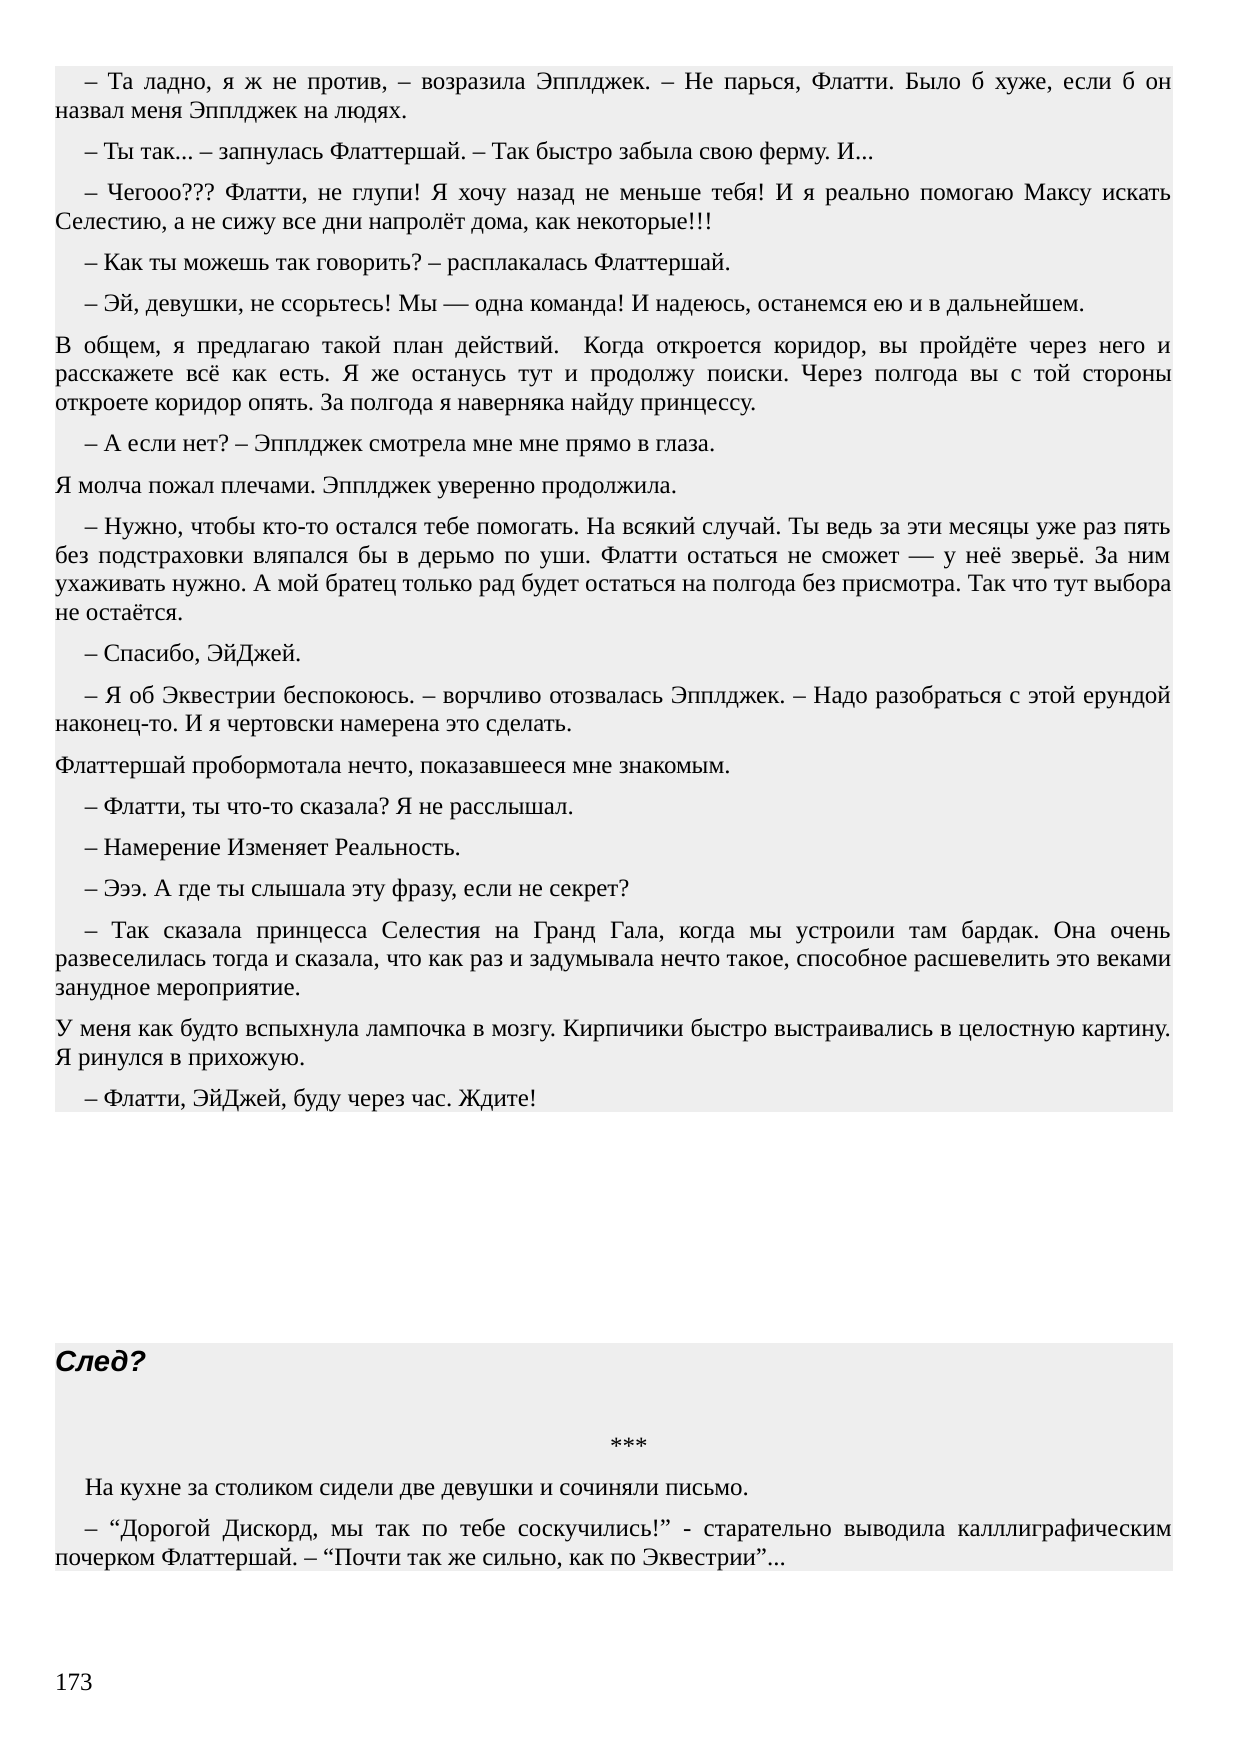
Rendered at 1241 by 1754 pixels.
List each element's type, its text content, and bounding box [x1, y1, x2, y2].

text – Так сказала принцесса Селестия на Гранд Гала, когда мы устроили там бардак. Она очень развеселилась тогда и сказала, что как раз и задумывала нечто такое, способное расшевелить это веками занудное мероприятие. [55, 915, 1173, 1001]
list У меня как будто вспыхнула лампочка в мозгу. Кирпичики быстро выстраивались в целостную картину. Я ринулся в прихожую. [55, 1013, 1173, 1071]
text – Нужно, чтобы кто-то остался тебе помогать. На всякий случай. Ты ведь за эти месяцы уже раз пять без подстраховки вляпался бы в дерьмо по уши. Флатти остаться не сможет — у неё зверьё. За ним ухаживать нужно. А мой братец только рад будет остаться на полгода без присмотра. Так что тут выбора не остаётся. [55, 511, 1173, 626]
list Я молча пожал плечами. Эпплджек уверенно продолжила. [55, 470, 1173, 498]
text – Как ты можешь так говорить? – расплакалась Флаттершай. [55, 247, 1173, 276]
text – Я об Эквестрии беспокоюсь. – ворчливо отозвалась Эпплджек. – Надо разобраться с этой ерундой наконец-то. И я чертовски намерена это сделать. [55, 680, 1173, 737]
text – Флатти, ты что-то сказала? Я не расслышал. [55, 791, 1173, 820]
text – Чегооо??? Флатти, не глупи! Я хочу назад не меньше тебя! И я реально помогаю Максу искать Селестию, а не сижу все дни напролёт дома, как некоторые!!! [55, 177, 1173, 235]
subtitle След? [55, 1343, 1173, 1377]
text – А если нет? – Эпплджек смотрела мне мне прямо в глаза. [55, 428, 1173, 457]
text – “Дорогой Дискорд, мы так по тебе соскучились!” - старательно выводила калллиграфическим почерком Флаттершай. – “Почти так же сильно, как по Эквестрии”... [55, 1513, 1173, 1571]
text – Та ладно, я ж не против, – возразила Эпплджек. – Не парься, Флатти. Было б хуже, если б он назвал меня Эпплджек на людях. [55, 66, 1173, 123]
text – Эээ. А где ты слышала эту фразу, если не секрет? [55, 873, 1173, 902]
text – Эй, девушки, не ссорьтесь! Мы — одна команда! И надеюсь, останемся ею и в дальнейшем. [55, 288, 1173, 317]
text – Флатти, ЭйДжей, буду через час. Ждите! [55, 1083, 1173, 1112]
list Флаттершай пробормотала нечто, показавшееся мне знакомым. [55, 750, 1173, 778]
text – Намерение Изменяет Реальность. [55, 832, 1173, 861]
text – Спасибо, ЭйДжей. [55, 638, 1173, 667]
text На кухне за столиком сидели две девушки и сочиняли письмо. [55, 1472, 1173, 1501]
text *** [55, 1431, 1173, 1459]
list В общем, я предлагаю такой план действий. Когда откроется коридор, вы пройдёте через него и расскажете всё как есть. Я же останусь тут и продолжу поиски. Через полгода вы с той стороны откроете коридор опять. За полгода я наверняка найду принцессу. [55, 330, 1173, 416]
text – Ты так... – запнулась Флаттершай. – Так быстро забыла свою ферму. И... [55, 136, 1173, 165]
